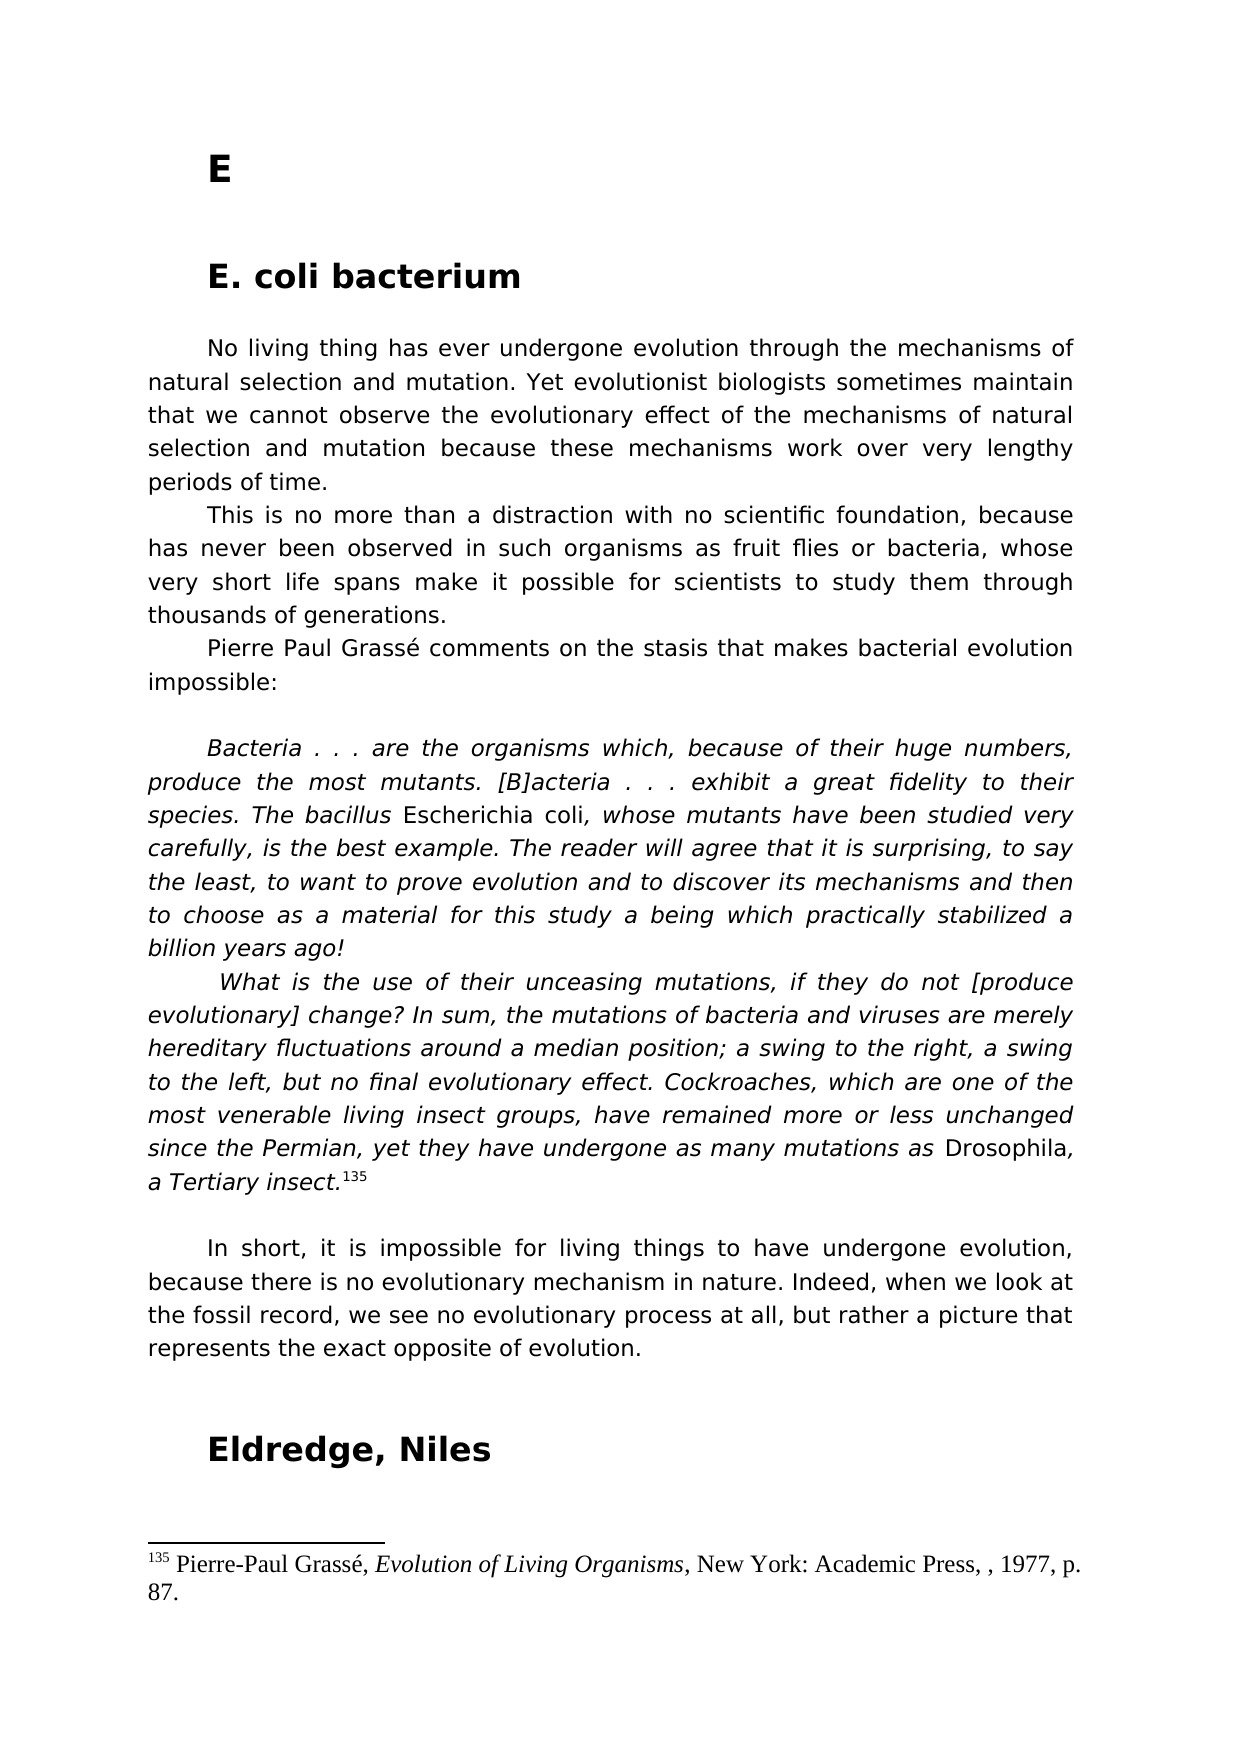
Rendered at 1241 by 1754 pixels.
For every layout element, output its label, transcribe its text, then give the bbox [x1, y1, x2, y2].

text E [148, 148, 1075, 191]
text Eldredge, Niles [148, 1430, 1075, 1469]
text Bacteria . . . are the organisms which, because of their huge numbers, produce the most mutants. [B]acteria . . . exhibit a great fidelity to their species. The bacillus Escherichia coli, whose mutants have been studied very carefully, is the best example. The reader will agree that it is surprising, to say the least, to want to prove evolution and to discover its mechanisms and then to choose as a material for this study a being which practically stabilized a billion years ago! [148, 730, 1075, 963]
text E. coli bacterium [148, 258, 1075, 297]
text What is the use of their unceasing mutations, if they do not [produce evolutionary] change? In sum, the mutations of bacteria and viruses are merely hereditary fluctuations around a median position; a swing to the right, a swing to the left, but no final evolutionary effect. Cockroaches, which are one of the most venerable living insect groups, have remained more or less unchanged since the Permian, yet they have undergone as many mutations as Drosophila, a Tertiary insect. [148, 963, 1075, 1197]
text No living thing has ever undergone evolution through the mechanisms of natural selection and mutation. Yet evolutionist biologists sometimes maintain that we cannot observe the evolutionary effect of the mechanisms of natural selection and mutation because these mechanisms work over very lengthy periods of time. [148, 330, 1075, 497]
text This is no more than a distraction with no scientific foundation, because has never been observed in such organisms as fruit flies or bacteria, whose very short life spans make it possible for scientists to study them through thousands of generations. [148, 497, 1075, 630]
text Pierre-Paul Grassé, Evolution of Living Organisms, New York: Academic Press, , 1977, p. 87. [148, 1549, 1092, 1606]
text In short, it is impossible for living things to have undergone evolution, because there is no evolutionary mechanism in nature. Indeed, when we look at the fossil record, we see no evolutionary process at all, but rather a picture that represents the exact opposite of evolution. [148, 1230, 1075, 1363]
text Pierre Paul Grassé comments on the stasis that makes bacterial evolution impossible: [148, 630, 1075, 697]
